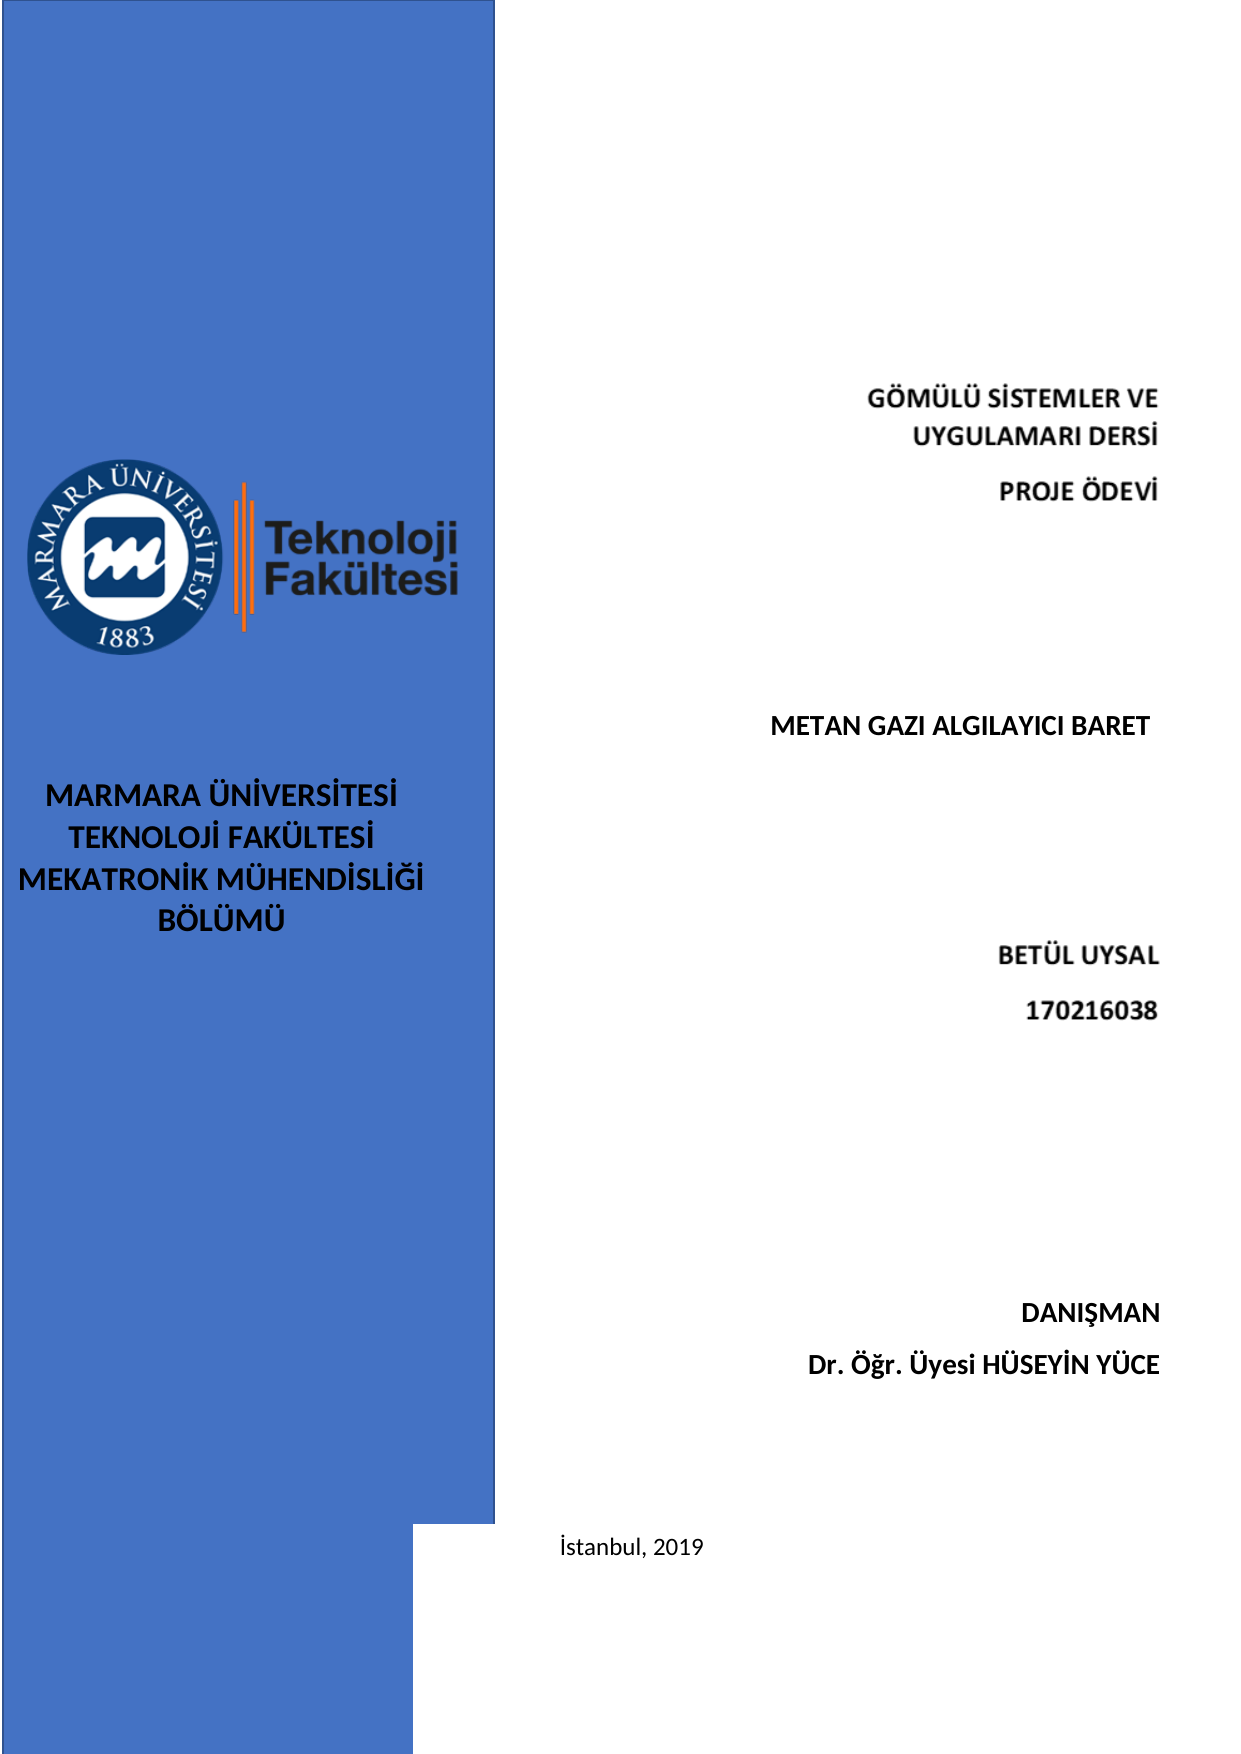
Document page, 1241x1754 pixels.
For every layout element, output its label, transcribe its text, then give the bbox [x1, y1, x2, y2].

text METAN GAZI ALGILAYICI BARET [770, 707, 1178, 742]
text DANIŞMAN [753, 1294, 1160, 1329]
text İstanbul, 2019 [428, 1531, 835, 1562]
text Dr. Öğr. Üyesi HÜSEYİN YÜCE [753, 1346, 1160, 1382]
